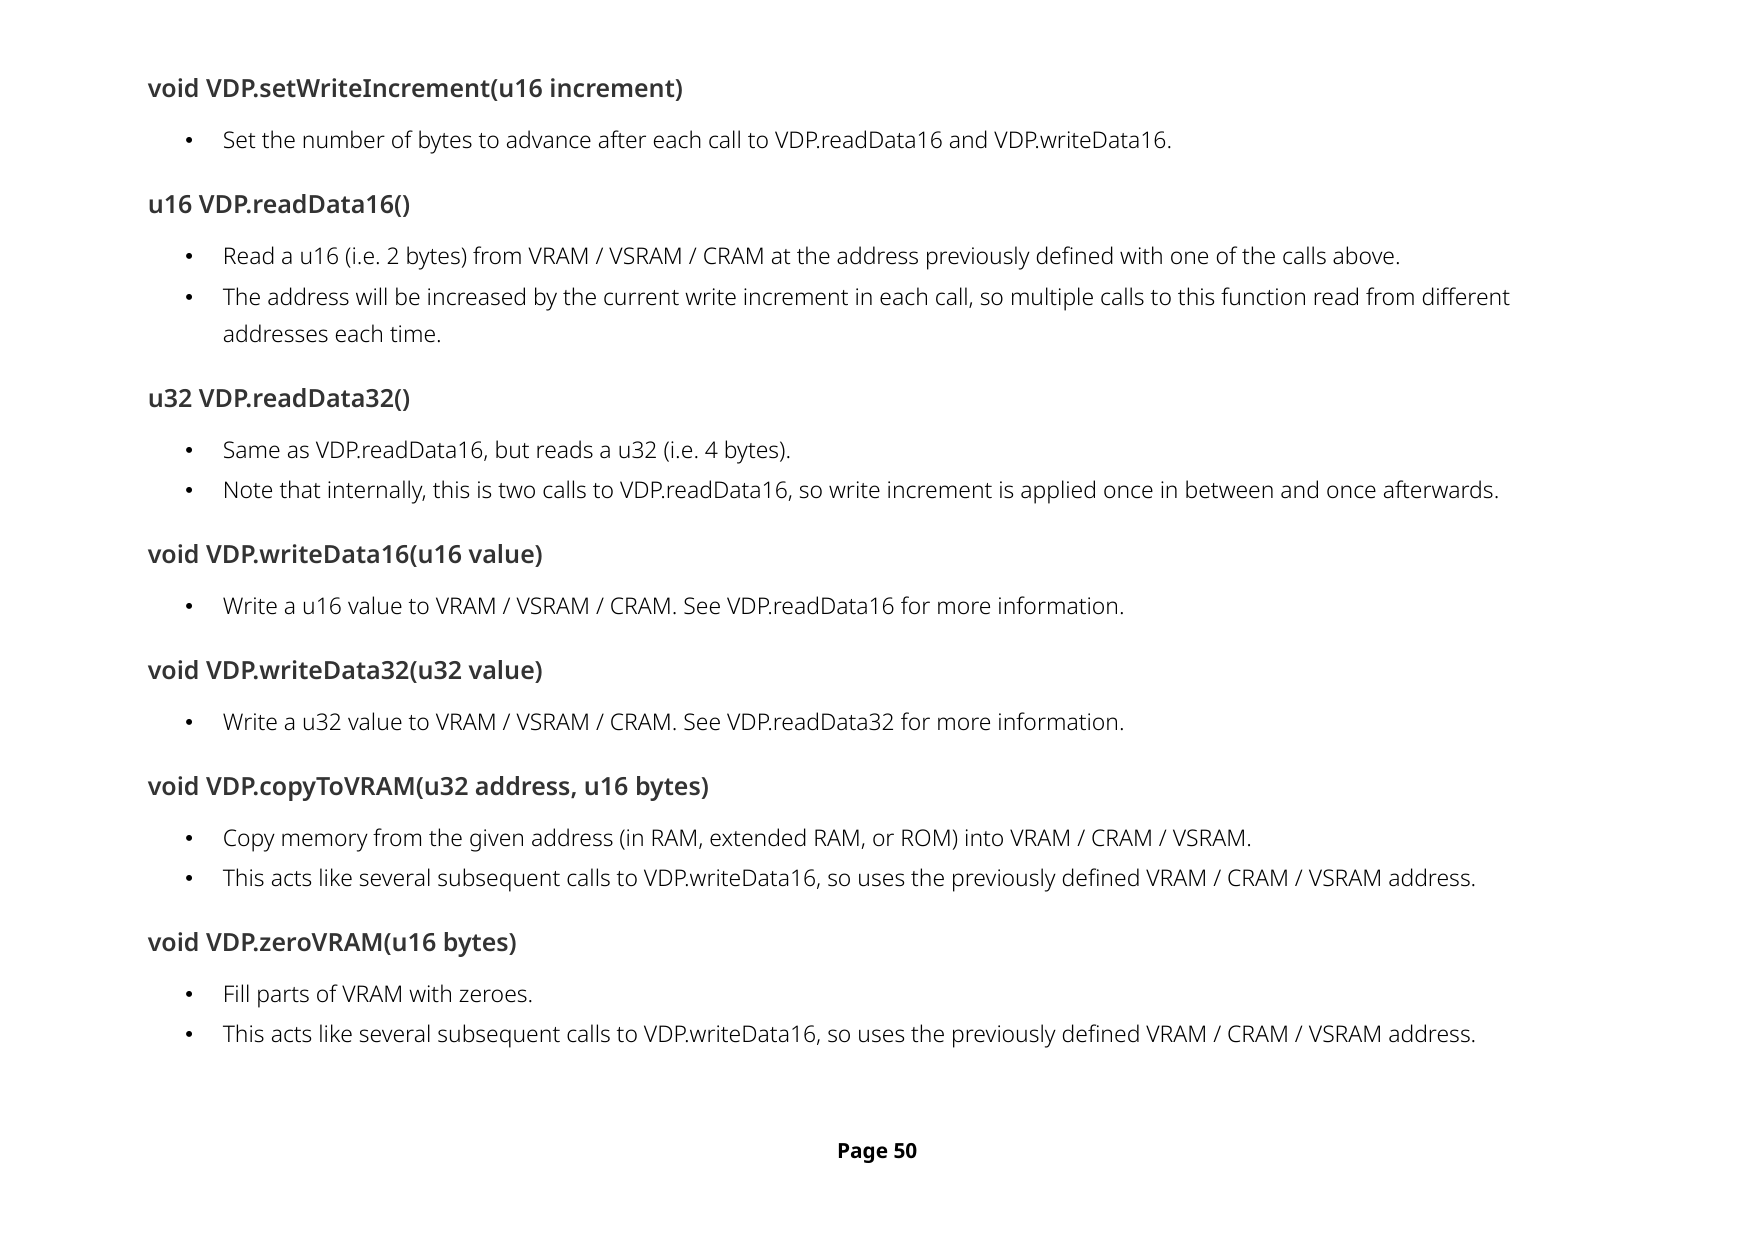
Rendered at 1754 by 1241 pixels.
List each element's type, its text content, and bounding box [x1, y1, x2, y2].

list Read a u16 (i.e. 2 bytes) from VRAM / VSRAM / CRAM at the address previously defined with one of the calls above. [185, 240, 1606, 271]
list This acts like several subsequent calls to VDP.writeData16, so uses the previously defined VRAM / CRAM / VSRAM address. [185, 862, 1606, 893]
subtitle void VDP.copyToVRAM(u32 address, u16 bytes) [148, 768, 1606, 802]
subtitle u32 VDP.readData32() [148, 380, 1606, 414]
list Note that internally, this is two calls to VDP.readData16, so write increment is applied once in between and once afterwards. [185, 474, 1606, 505]
list This acts like several subsequent calls to VDP.writeData16, so uses the previously defined VRAM / CRAM / VSRAM address. [185, 1018, 1606, 1049]
list The address will be increased by the current write increment in each call, so multiple calls to this function read from different addresses each time. [185, 280, 1606, 349]
list Write a u32 value to VRAM / VSRAM / CRAM. See VDP.readData32 for more information. [185, 706, 1606, 737]
list Fill parts of VRAM with zeroes. [185, 978, 1606, 1009]
subtitle void VDP.writeData32(u32 value) [148, 652, 1606, 687]
subtitle void VDP.setWriteIncrement(u16 increment) [148, 71, 1606, 105]
subtitle u16 VDP.readData16() [148, 187, 1606, 221]
list Same as VDP.readData16, but reads a u32 (i.e. 4 bytes). [185, 434, 1606, 465]
list Copy memory from the given address (in RAM, extended RAM, or ROM) into VRAM / CRAM / VSRAM. [185, 822, 1606, 853]
list Write a u16 value to VRAM / VSRAM / CRAM. See VDP.readData16 for more information. [185, 590, 1606, 621]
list Set the number of bytes to advance after each call to VDP.readData16 and VDP.writeData16. [185, 124, 1606, 155]
subtitle void VDP.writeData16(u16 value) [148, 537, 1606, 571]
subtitle void VDP.zeroVRAM(u16 bytes) [148, 924, 1606, 959]
